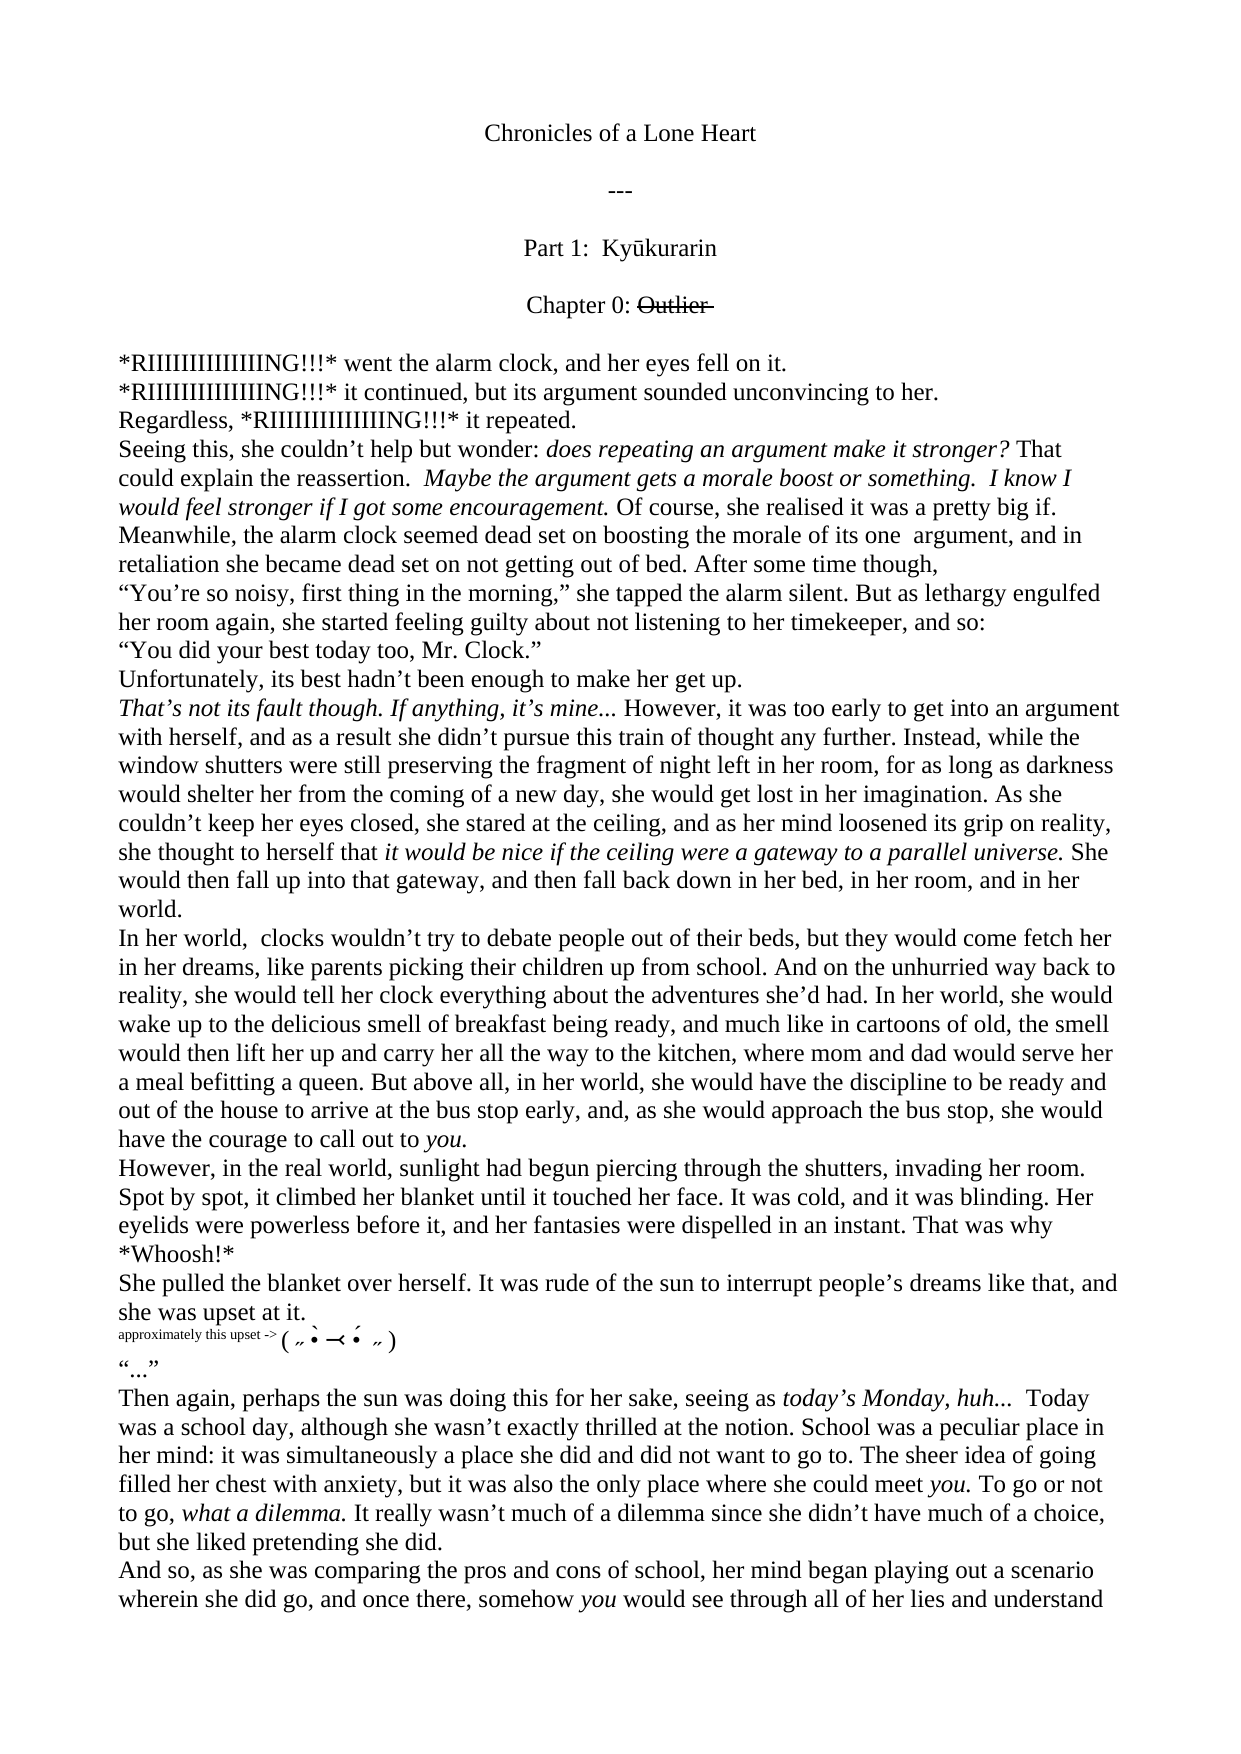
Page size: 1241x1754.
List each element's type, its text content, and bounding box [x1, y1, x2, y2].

text However, in the real world, sunlight had begun piercing through the shutters, invading her room. Spot by spot, it climbed her blanket until it touched her face. It was cold, and it was blinding. Her eyelids were powerless before it, and her fantasies were dispelled in an instant. That was why [118, 1153, 1122, 1239]
text Part 1: Kyūkurarin [118, 233, 1122, 262]
text She pulled the blanket over herself. It was rude of the sun to interrupt people’s dreams like that, and she was upset at it. [118, 1268, 1122, 1326]
text Unfortunately, its best hadn’t been enough to make her get up. [118, 664, 1122, 693]
text In her world, clocks wouldn’t try to debate people out of their beds, but they would come fetch her in her dreams, like parents picking their children up from school. And on the unhurried way back to reality, she would tell her clock everything about the adventures she’d had. In her world, she would wake up to the delicious smell of breakfast being ready, and much like in cartoons of old, the smell would then lift her up and carry her all the way to the kitchen, where mom and dad would serve her a meal befitting a queen. But above all, in her world, she would have the discipline to be ready and out of the house to arrive at the bus stop early, and, as she would approach the bus stop, she would have the courage to call out to you. [118, 923, 1122, 1153]
text “...” [118, 1354, 1122, 1383]
text “You did your best today too, Mr. Clock.” [118, 636, 1122, 664]
text Chapter 0: Outlier [118, 291, 1122, 319]
text *Whoosh!* [118, 1239, 1122, 1268]
text Regardless, *RIIIIIIIIIIIIIING!!!* it repeated. [118, 406, 1122, 434]
text *RIIIIIIIIIIIIIING!!!* went the alarm clock, and her eyes fell on it. [118, 348, 1122, 377]
text Chronicles of a Lone Heart [118, 118, 1122, 147]
text That’s not its fault though. If anything, it’s mine... However, it was too early to get into an argument with herself, and as a result she didn’t pursue this train of thought any further. Instead, while the window shutters were still preserving the fragment of night left in her room, for as long as darkness would shelter her from the coming of a new day, she would get lost in her imagination. As she couldn’t keep her eyes closed, she stared at the ceiling, and as her mind loosened its grip on reality, she thought to herself that it would be nice if the ceiling were a gateway to a parallel universe. She would then fall up into that gateway, and then fall back down in her bed, in her room, and in her world. [118, 693, 1122, 923]
text Meanwhile, the alarm clock seemed dead set on boosting the morale of its one argument, and in retaliation she became dead set on not getting out of bed. After some time though, [118, 521, 1122, 578]
text And so, as she was comparing the pros and cons of school, her mind began playing out a scenario wherein she did go, and once there, somehow you would see through all of her lies and understand [118, 1556, 1122, 1613]
text Seeing this, she couldn’t help but wonder: does repeating an argument make it stronger? That could explain the reassertion. Maybe the argument gets a morale boost or something. I know I would feel stronger if I got some encouragement. Of course, she realised it was a pretty big if. [118, 434, 1122, 521]
text Then again, perhaps the sun was doing this for her sake, seeing as today’s Monday, huh... Today was a school day, although she wasn’t exactly thrilled at the notion. School was a peculiar place in her mind: it was simultaneously a place she did and did not want to go to. The sheer idea of going filled her chest with anxiety, but it was also the only place where she could meet you. To go or not to go, what a dilemma. It really wasn’t much of a dilemma since she didn’t have much of a choice, but she liked pretending she did. [118, 1383, 1122, 1556]
text approximately this upset -> ( ˶ •̀ ⤙ •́ ˶ ) [118, 1326, 1122, 1354]
text --- [118, 176, 1122, 204]
text “You’re so noisy, first thing in the morning,” she tapped the alarm silent. But as lethargy engulfed her room again, she started feeling guilty about not listening to her timekeeper, and so: [118, 578, 1122, 636]
text *RIIIIIIIIIIIIIING!!!* it continued, but its argument sounded unconvincing to her. [118, 377, 1122, 406]
